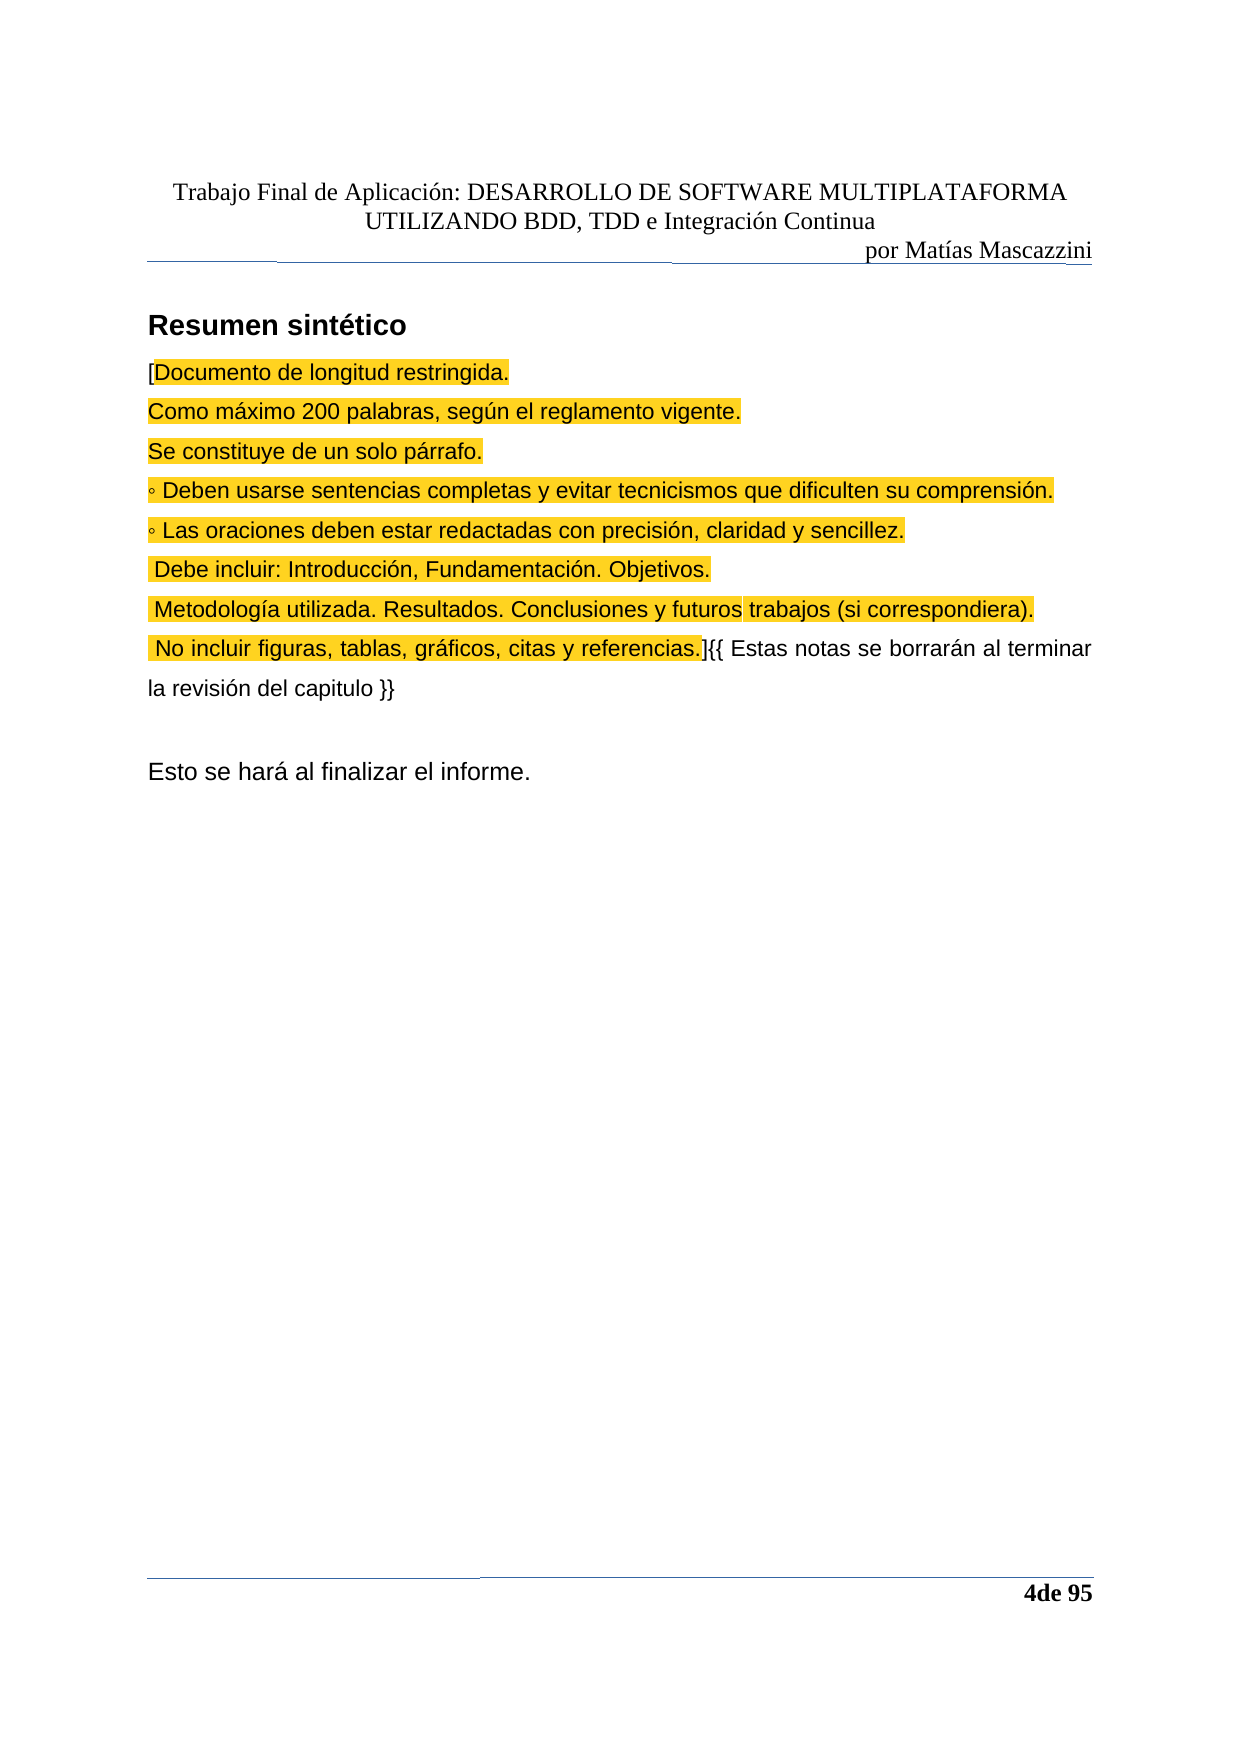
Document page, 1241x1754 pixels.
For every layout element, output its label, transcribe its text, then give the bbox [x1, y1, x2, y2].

text Debe incluir: Introducción, Fundamentación. Objetivos. [148, 556, 1093, 582]
text Resumen sintético [148, 308, 1093, 342]
text Se constituye de un solo párrafo. [148, 438, 1093, 464]
text No incluir figuras, tablas, gráficos, citas y referencias.]{{ Estas notas se borrarán al terminar la revisión del capitulo }} [148, 635, 1093, 701]
text [Documento de longitud restringida. [148, 359, 1093, 385]
text ◦ Las oraciones deben estar redactadas con precisión, claridad y sencillez. [148, 517, 1093, 543]
text ◦ Deben usarse sentencias completas y evitar tecnicismos que dificulten su comprensión. [148, 477, 1093, 503]
text Esto se hará al finalizar el informe. [148, 757, 1093, 786]
text Como máximo 200 palabras, según el reglamento vigente. [148, 398, 1093, 424]
text Metodología utilizada. Resultados. Conclusiones y futuros trabajos (si correspondiera). [148, 596, 1093, 622]
